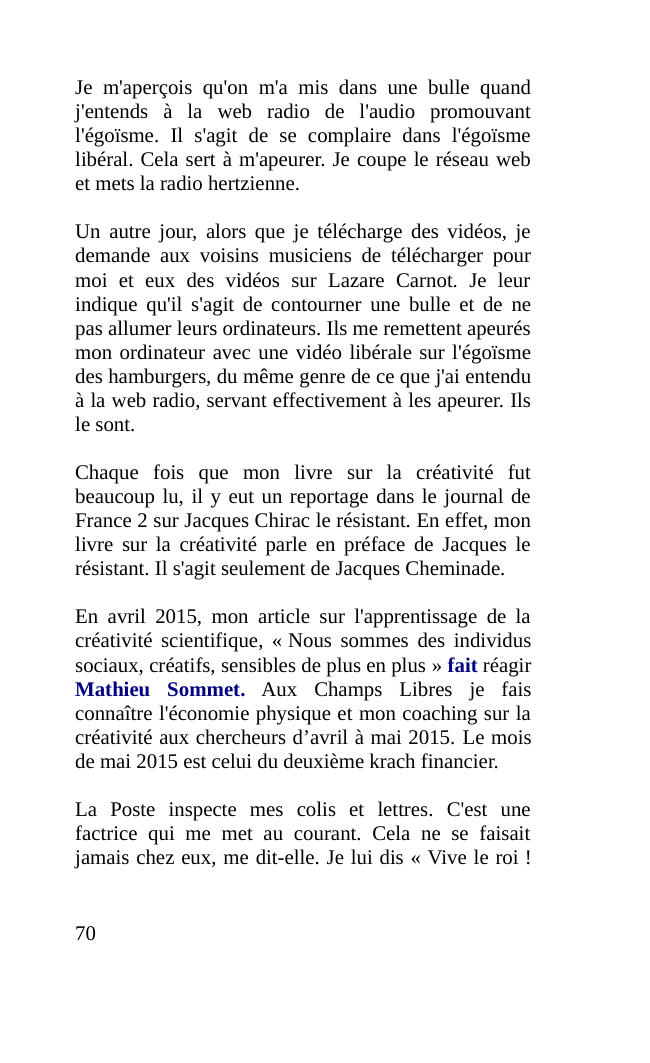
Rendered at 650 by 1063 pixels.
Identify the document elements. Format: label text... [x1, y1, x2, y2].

text Un autre jour, alors que je télécharge des vidéos, je demande aux voisins musiciens de télécharger pour moi et eux des vidéos sur Lazare Carnot. Je leur indique qu'il s'agit de contourner une bulle et de ne pas allumer leurs ordinateurs. Ils me remettent apeurés mon ordinateur avec une vidéo libérale sur l'égoïsme des hamburgers, du même genre de ce que j'ai entendu à la web radio, servant effectivement à les apeurer. Ils le sont. [75, 219, 531, 436]
text En avril 2015, mon article sur l'apprentissage de la créativité scientifique, « Nous sommes des individus sociaux, créatifs, sensibles de plus en plus » fait réagir Mathieu Sommet. Aux Champs Libres je fais connaître l'économie physique et mon coaching sur la créativité aux chercheurs d’avril à mai 2015. Le mois de mai 2015 est celui du deuxième krach financier. [75, 604, 531, 773]
text Chaque fois que mon livre sur la créativité fut beaucoup lu, il y eut un reportage dans le journal de France 2 sur Jacques Chirac le résistant. En effet, mon livre sur la créativité parle en préface de Jacques le résistant. Il s'agit seulement de Jacques Cheminade. [75, 460, 531, 580]
text La Poste inspecte mes colis et lettres. C'est une factrice qui me met au courant. Cela ne se faisait jamais chez eux, me dit-elle. Je lui dis « Vive le roi ! [75, 797, 531, 869]
text Je m'aperçois qu'on m'a mis dans une bulle quand j'entends à la web radio de l'audio promouvant l'égoïsme. Il s'agit de se complaire dans l'égoïsme libéral. Cela sert à m'apeurer. Je coupe le réseau web et mets la radio hertzienne. [75, 75, 531, 195]
